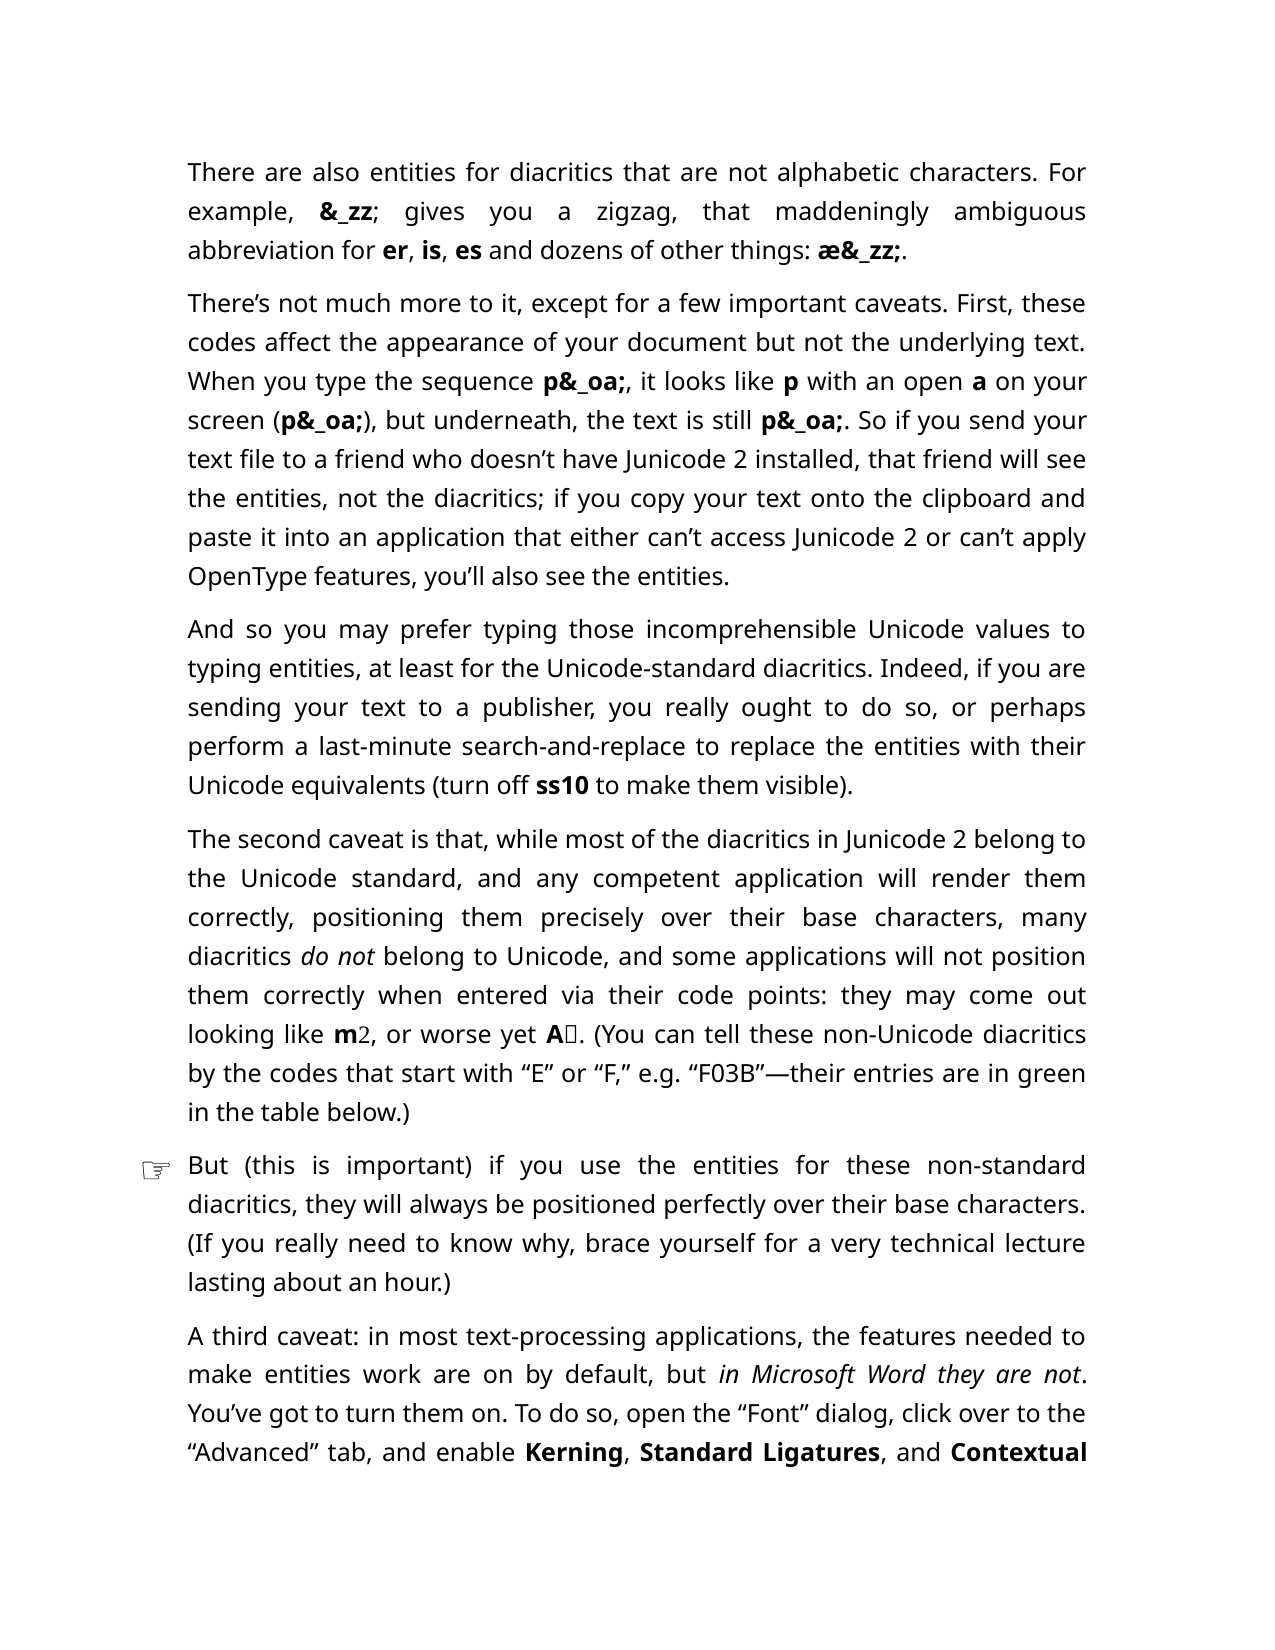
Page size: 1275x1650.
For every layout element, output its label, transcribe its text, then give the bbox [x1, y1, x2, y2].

text And so you may prefer typing those incomprehensible Unicode values to typing entities, at least for the Unicode-standard diacritics. Indeed, if you are sending your text to a publisher, you really ought to do so, or perhaps perform a last-minute search-and-replace to replace the entities with their Unicode equivalents (turn off ss10 to make them visible). [187, 608, 1087, 802]
text There are also entities for diacritics that are not alphabetic characters. For example, &‌_zz; gives you a zigzag, that maddeningly ambiguous abbreviation for er, is, es and dozens of other things: æ&_zz;. [187, 150, 1087, 267]
text A third caveat: in most text-processing applications, the features needed to make entities work are on by default, but in Microsoft Word they are not. You’ve got to turn them on. To do so, open the “Font” dialog, click over to the “Advanced” tab, and enable Kerning, Standard Ligatures, and Contextual [187, 1314, 1087, 1469]
text There’s not much more to it, except for a few important caveats. First, these codes affect the appearance of your document but not the underlying text. When you type the sequence p&‌_oa;, it looks like p with an open a on your screen (p&_oa;), but underneath, the text is still p&‌_oa;. So if you send your text file to a friend who doesn’t have Junicode 2 installed, that friend will see the entities, not the diacritics; if you copy your text onto the clipboard and paste it into an application that either can’t access Junicode 2 or can’t apply OpenType features, you’ll also see the entities. [187, 281, 1087, 593]
text The second caveat is that, while most of the diacritics in Junicode 2 belong to the Unicode standard, and any competent application will render them correctly, positioning them precisely over their base characters, many diacritics do not belong to Unicode, and some applications will not position them correctly when entered via their code points: they may come out looking like m, or worse yet A. (You can tell these non-Unicode diacritics by the codes that start with “E” or “F,” e.g. “F03B”—their entries are in green in the table below.) [187, 817, 1087, 1129]
text But (this is important) if you use the entities for these non-standard diacritics, they will always be positioned perfectly over their base characters. (If you really need to know why, brace yourself for a very technical lecture lasting about an hour.) [187, 1143, 1087, 1299]
